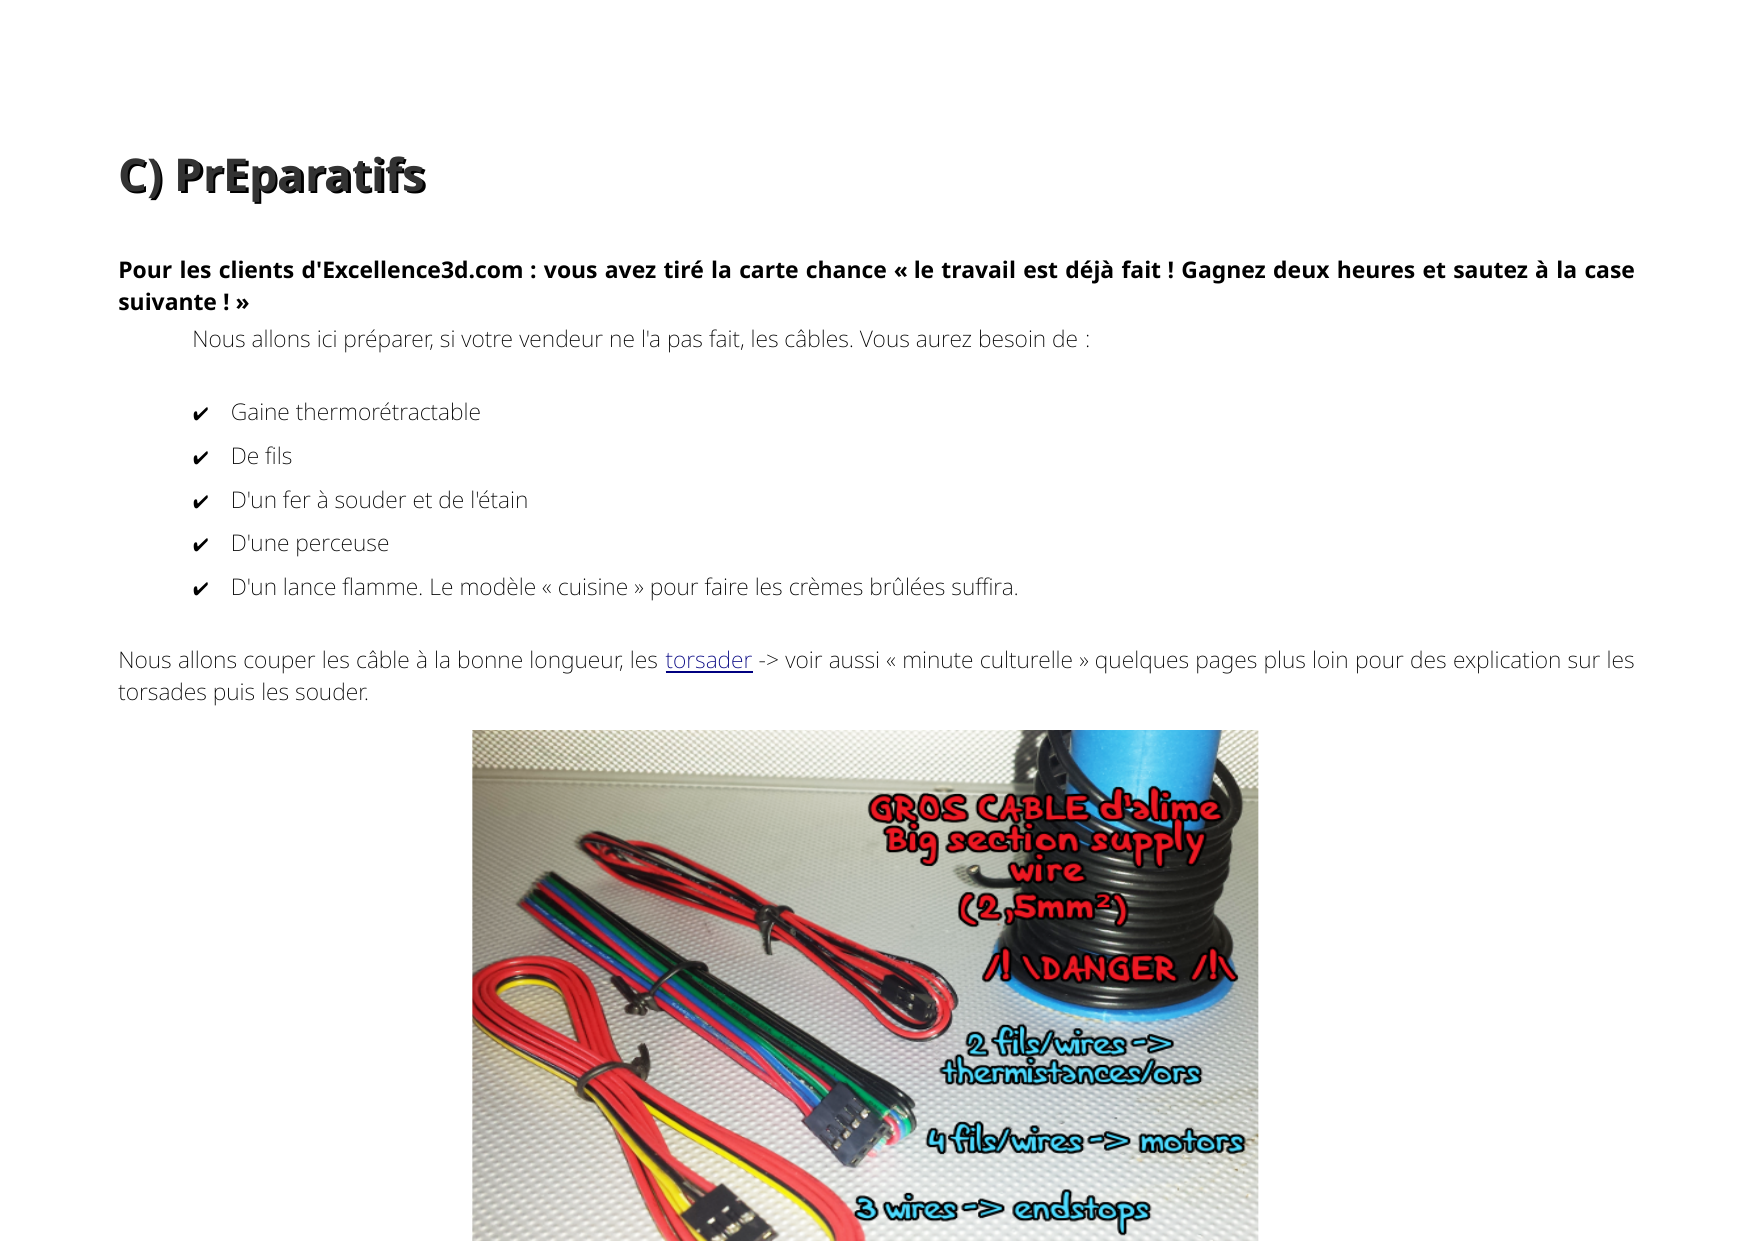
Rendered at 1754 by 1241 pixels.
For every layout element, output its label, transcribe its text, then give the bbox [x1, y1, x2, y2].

list D'une perceuse [193, 527, 1636, 559]
text Pour les clients d'Excellence3d.com : vous avez tiré la carte chance « le travail est déjà fait ! Gagnez deux heures et sautez à la case suivante ! » [118, 254, 1636, 317]
text Nous allons ici préparer, si votre vendeur ne l'a pas fait, les câbles. Vous aurez besoin de : [118, 323, 1636, 354]
list De fils [193, 440, 1636, 471]
list D'un lance flamme. Le modèle « cuisine » pour faire les crèmes brûlées suffira. [193, 571, 1636, 602]
list D'un fer à souder et de l'étain [193, 484, 1636, 515]
list Gaine thermorétractable [193, 396, 1636, 427]
picture [472, 730, 1259, 1241]
text Nous allons couper les câble à la bonne longueur, les torsader -> voir aussi « minute culturelle » quelques pages plus loin pour des explication sur les torsades puis les souder. [118, 644, 1636, 707]
subtitle PrEparatifs [118, 143, 1636, 205]
